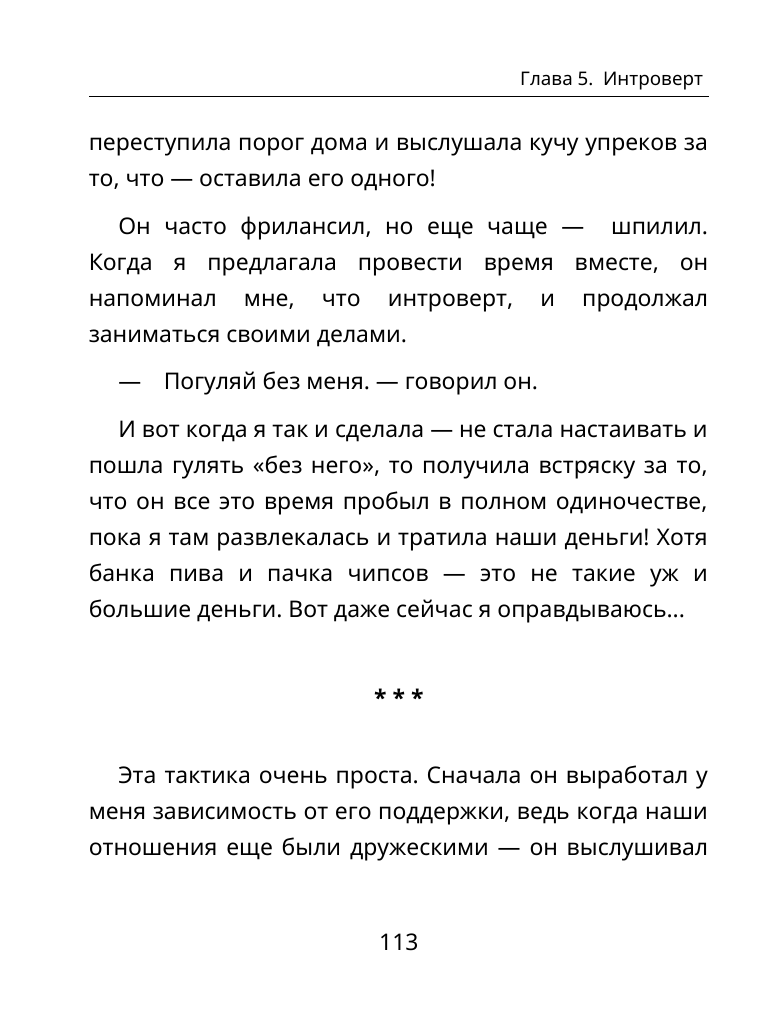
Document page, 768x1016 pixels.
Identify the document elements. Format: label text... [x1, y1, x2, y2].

text Он часто фрилансил, но еще чаще — шпилил. Когда я предлагала провести время вместе, он напоминал мне, что интроверт, и продолжал заниматься своими делами. [88, 210, 709, 349]
list Погуляй без меня. — говорил он. [88, 365, 709, 396]
text Эта тактика очень проста. Сначала он выработал у меня зависимость от его поддержки, ведь когда наши отношения еще были дружескими — он выслушивал [88, 759, 709, 862]
subtitle * * * [88, 682, 709, 713]
text И вот когда я так и сделала — не стала настаивать и пошла гулять «без него», то получила встряску за то, что он все это время пробыл в полном одиночестве, пока я там развлекалась и тратила наши деньги! Хотя банка пива и пачка чипсов — это не такие уж и большие деньги. Вот даже сейчас я оправдываюсь... [88, 413, 709, 624]
text переступила порог дома и выслушала кучу упреков за то, что — оставила его одного! [88, 126, 709, 193]
